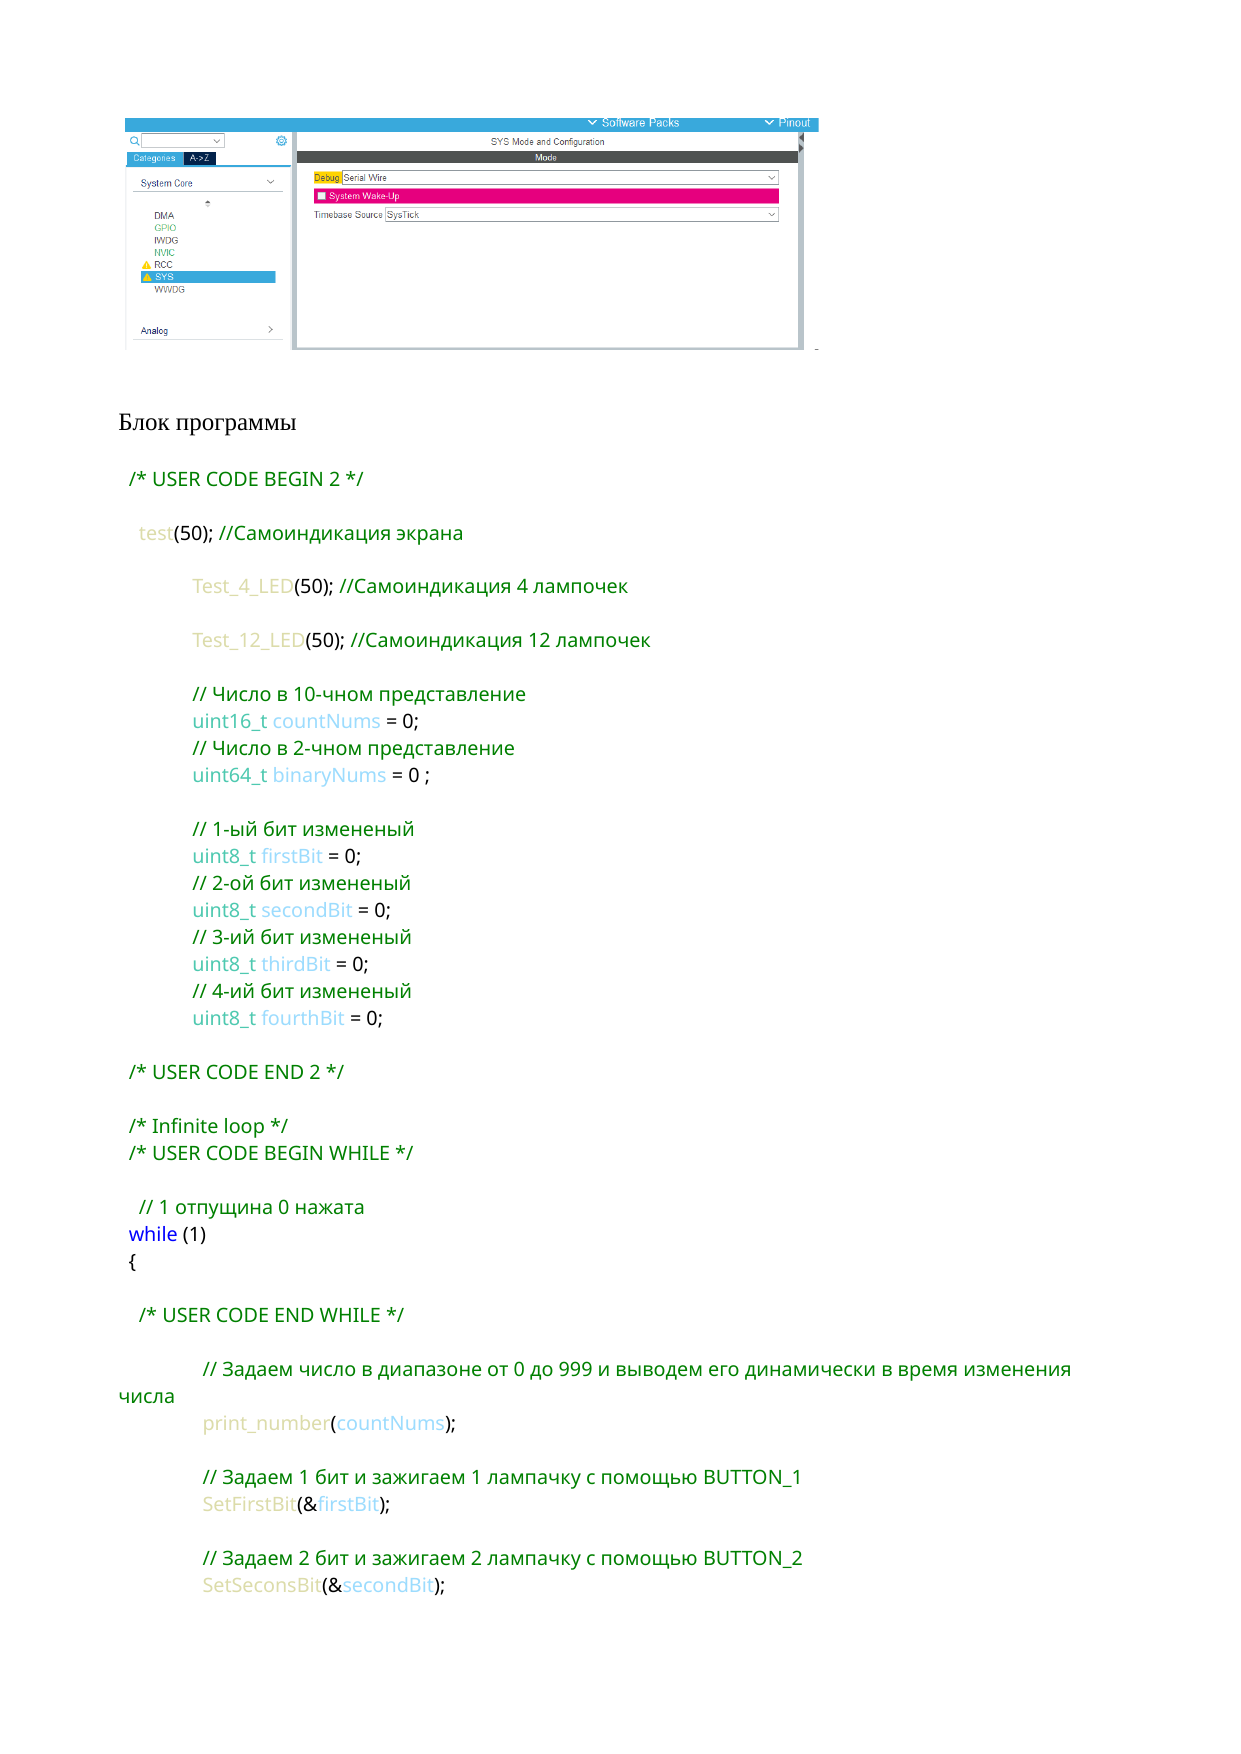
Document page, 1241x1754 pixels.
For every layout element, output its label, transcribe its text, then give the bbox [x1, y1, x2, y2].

text uint64_t binaryNums = 0 ; [118, 762, 1122, 788]
text /* Infinite loop */ [118, 1112, 1122, 1139]
text Test_12_LED(50); //Самоиндикация 12 лампочек [118, 627, 1122, 654]
text uint16_t countNums = 0; [118, 708, 1122, 734]
text // 1 отпущина 0 нажата [118, 1193, 1122, 1220]
text SetFirstBit(&firstBit); [118, 1490, 1122, 1517]
text Блок программы [118, 407, 1122, 436]
text uint8_t thirdBit = 0; [118, 950, 1122, 977]
text // 2-ой бит измененый [118, 869, 1122, 896]
text // Задаем число в диапазоне от 0 до 999 и выводем его динамически в время изменения числа [118, 1355, 1122, 1409]
text SetSeconsBit(&secondBit); [118, 1571, 1122, 1598]
text Test_4_LED(50); //Самоиндикация 4 лампочек [118, 573, 1122, 600]
text // Задаем 1 бит и зажигаем 1 лампачку с помощью BUTTON_1 [118, 1463, 1122, 1490]
text // Число в 2-чном представление [118, 734, 1122, 762]
text print_number(countNums); [118, 1409, 1122, 1436]
text // 1-ый бит измененый [118, 816, 1122, 842]
text // Число в 10-чном представление [118, 681, 1122, 708]
text test(50); //Самоиндикация экрана [118, 519, 1122, 546]
text uint8_t fourthBit = 0; [118, 1004, 1122, 1031]
text uint8_t secondBit = 0; [118, 896, 1122, 923]
text // Задаем 2 бит и зажигаем 2 лампачку с помощью BUTTON_2 [118, 1544, 1122, 1571]
text /* USER CODE END 2 */ [118, 1058, 1122, 1085]
text /* USER CODE BEGIN WHILE */ [118, 1139, 1122, 1166]
text /* USER CODE BEGIN 2 */ [118, 465, 1122, 492]
picture [118, 118, 819, 350]
text // 4-ий бит измененый [118, 977, 1122, 1004]
text { [118, 1247, 1122, 1274]
text /* USER CODE END WHILE */ [118, 1301, 1122, 1328]
text uint8_t firstBit = 0; [118, 842, 1122, 869]
text // 3-ий бит измененый [118, 923, 1122, 950]
text while (1) [118, 1220, 1122, 1247]
